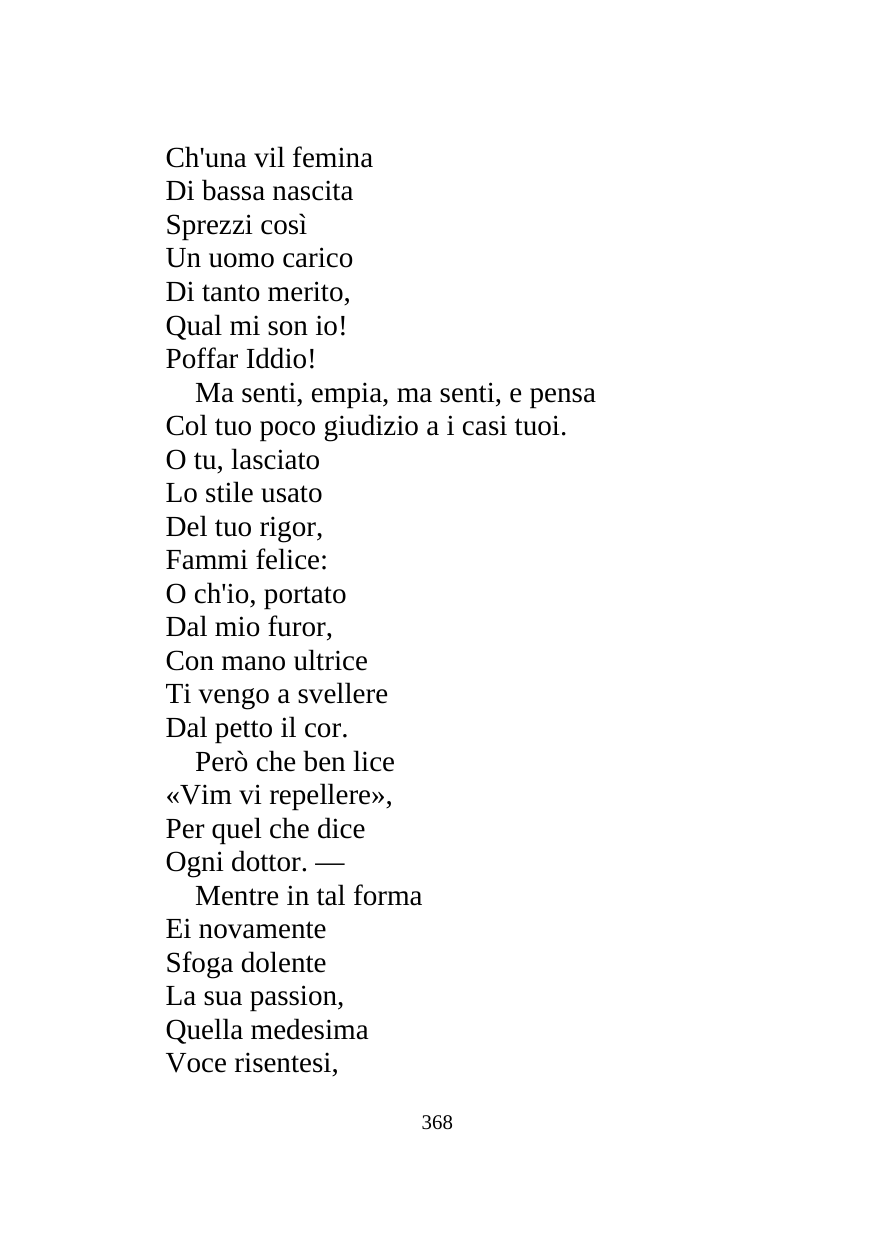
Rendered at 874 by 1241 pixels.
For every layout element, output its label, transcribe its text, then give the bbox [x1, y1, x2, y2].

text Mentre in tal forma Ei novamente Sfoga dolente La sua passion, Quella medesima Voce risentesi, [165, 878, 768, 1079]
text Ch'una vil femina Di bassa nascita Sprezzi così Un uomo carico Di tanto merito, Qual mi son io! Poffar Iddio! [165, 140, 768, 375]
text Ma senti, empia, ma senti, e pensa Col tuo poco giudizio a i casi tuoi. O tu, lasciato Lo stile usato Del tuo rigor, Fammi felice: O ch'io, portato Dal mio furor, Con mano ultrice Ti vengo a svellere Dal petto il cor. [165, 375, 768, 744]
text Però che ben lice «Vim vi repellere», Per quel che dice Ogni dottor. — [165, 744, 768, 878]
